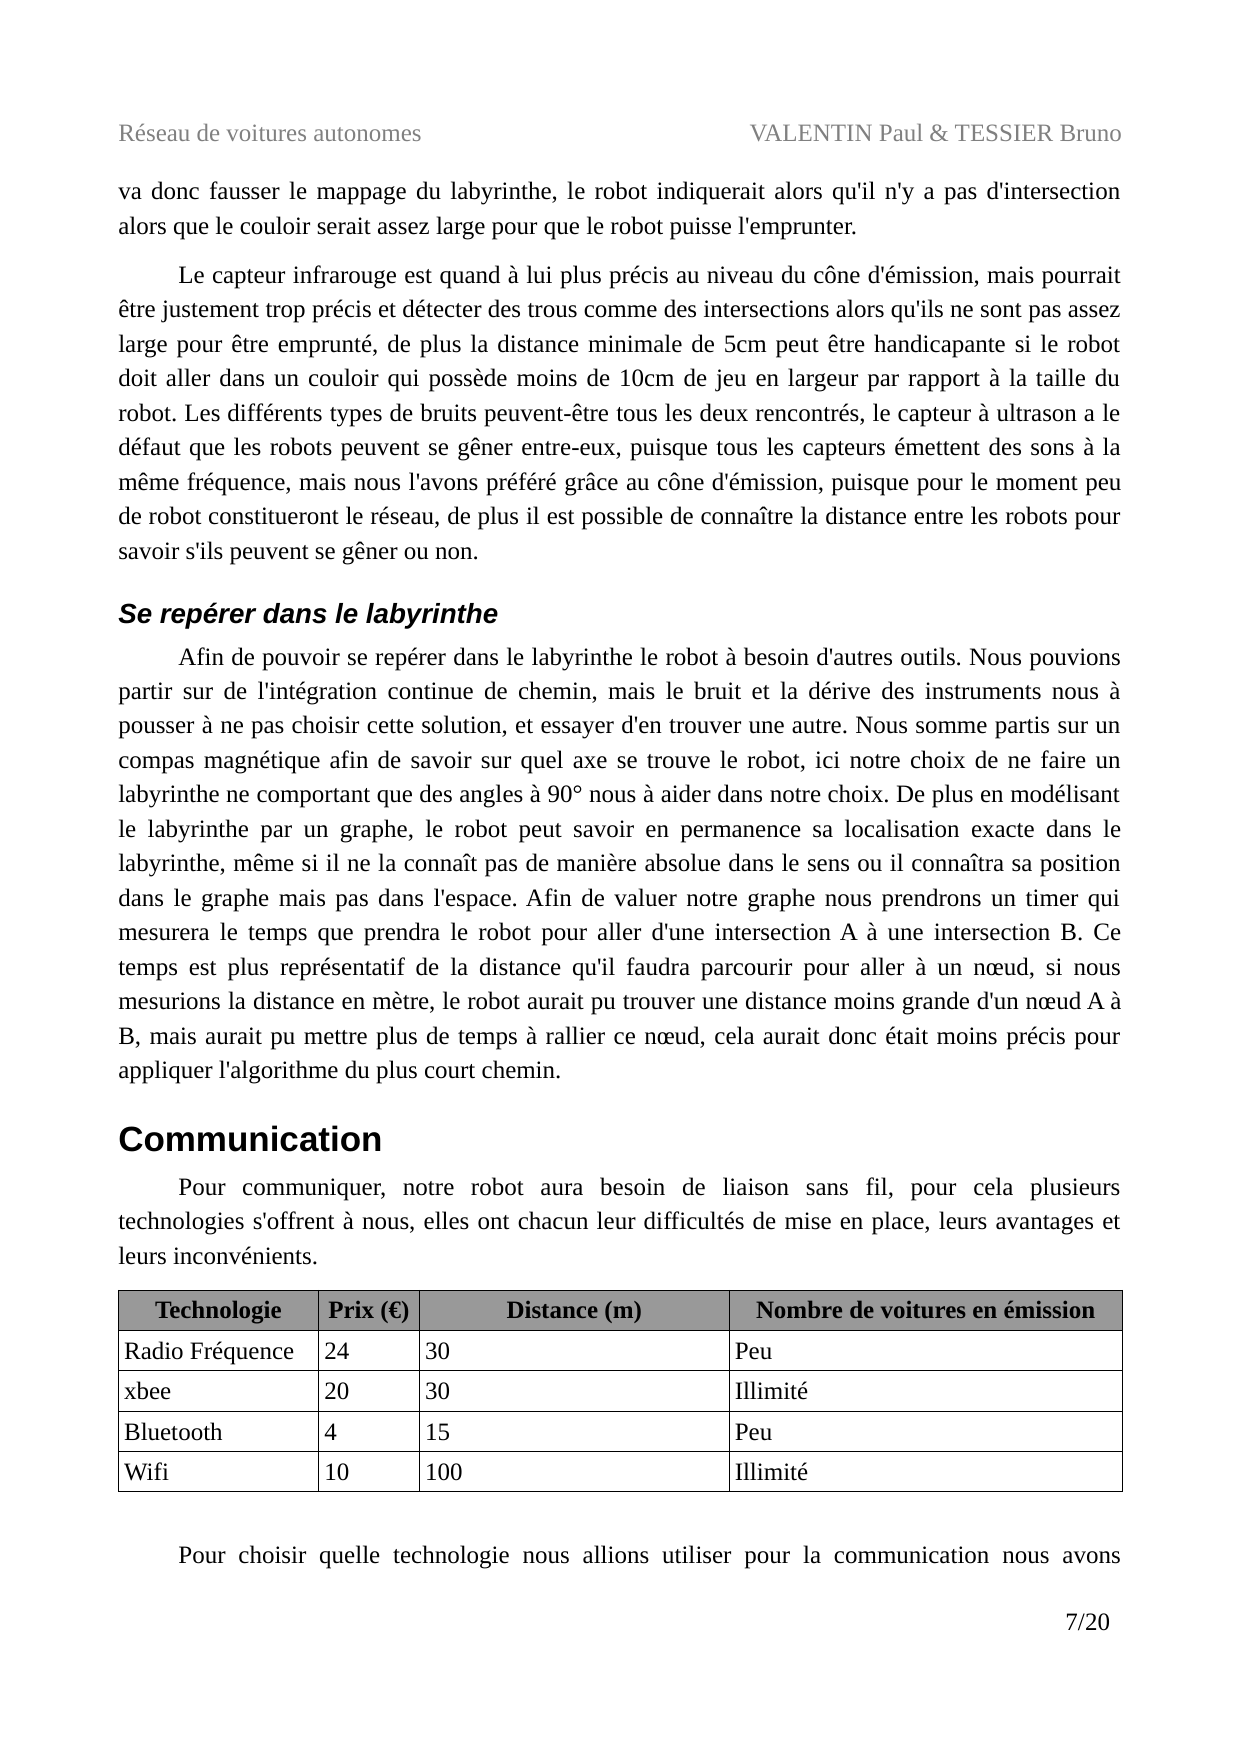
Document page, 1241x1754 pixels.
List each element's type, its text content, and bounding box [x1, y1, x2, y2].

subtitle Communication [118, 1119, 1122, 1159]
table_cell Peu [730, 1331, 1122, 1370]
table_cell Bluetooth [119, 1412, 318, 1451]
table_cell 100 [420, 1452, 729, 1491]
table_cell 24 [319, 1331, 419, 1370]
table_header Nombre de voitures en émission [730, 1291, 1122, 1330]
table_header Prix (€) [319, 1291, 419, 1330]
table_header Technologie [119, 1291, 318, 1330]
table_cell Illimité [730, 1371, 1122, 1411]
table_cell 10 [319, 1452, 419, 1491]
table_cell 30 [420, 1331, 729, 1370]
table_cell 30 [420, 1371, 729, 1411]
table_cell xbee [119, 1371, 318, 1411]
table_cell Illimité [730, 1452, 1122, 1491]
table_cell Radio Fréquence [119, 1331, 318, 1370]
table_header Distance (m) [420, 1291, 729, 1330]
text Afin de pouvoir se repérer dans le labyrinthe le robot à besoin d'autres outils. Nous pouvions partir sur de l'intégration continue de chemin, mais le bruit et la dérive des instruments nous à pousser à ne pas choisir cette solution, et essayer d'en trouver une autre. Nous somme partis sur un compas magnétique afin de savoir sur quel axe se trouve le robot, ici notre choix de ne faire un labyrinthe ne comportant que des angles à 90° nous à aider dans notre choix. De plus en modélisant le labyrinthe par un graphe, le robot peut savoir en permanence sa localisation exacte dans le labyrinthe, même si il ne la connaît pas de manière absolue dans le sens ou il connaîtra sa position dans le graphe mais pas dans l'espace. Afin de valuer notre graphe nous prendrons un timer qui mesurera le temps que prendra le robot pour aller d'une intersection A à une intersection B. Ce temps est plus représentatif de la distance qu'il faudra parcourir pour aller à un nœud, si nous mesurions la distance en mètre, le robot aurait pu trouver une distance moins grande d'un nœud A à B, mais aurait pu mettre plus de temps à rallier ce nœud, cela aurait donc était moins précis pour appliquer l'algorithme du plus court chemin. [118, 642, 1122, 1084]
table_cell Peu [730, 1412, 1122, 1451]
table_cell 4 [319, 1412, 419, 1451]
subtitle Se repérer dans le labyrinthe [118, 597, 1122, 629]
table_cell Wifi [119, 1452, 318, 1491]
text Pour choisir quelle technologie nous allions utiliser pour la communication nous avons [118, 1541, 1122, 1569]
text Pour communiquer, notre robot aura besoin de liaison sans fil, pour cela plusieurs technologies s'offrent à nous, elles ont chacun leur difficultés de mise en place, leurs avantages et leurs inconvénients. [118, 1172, 1122, 1269]
table_cell 15 [420, 1412, 729, 1451]
text Le capteur infrarouge est quand à lui plus précis au niveau du cône d'émission, mais pourrait être justement trop précis et détecter des trous comme des intersections alors qu'ils ne sont pas assez large pour être emprunté, de plus la distance minimale de 5cm peut être handicapante si le robot doit aller dans un couloir qui possède moins de 10cm de jeu en largeur par rapport à la taille du robot. Les différents types de bruits peuvent-être tous les deux rencontrés, le capteur à ultrason a le défaut que les robots peuvent se gêner entre-eux, puisque tous les capteurs émettent des sons à la même fréquence, mais nous l'avons préféré grâce au cône d'émission, puisque pour le moment peu de robot constitueront le réseau, de plus il est possible de connaître la distance entre les robots pour savoir s'ils peuvent se gêner ou non. [118, 260, 1122, 564]
table_cell 20 [319, 1371, 419, 1411]
text va donc fausser le mappage du labyrinthe, le robot indiquerait alors qu'il n'y a pas d'intersection alors que le couloir serait assez large pour que le robot puisse l'emprunter. [118, 176, 1122, 239]
